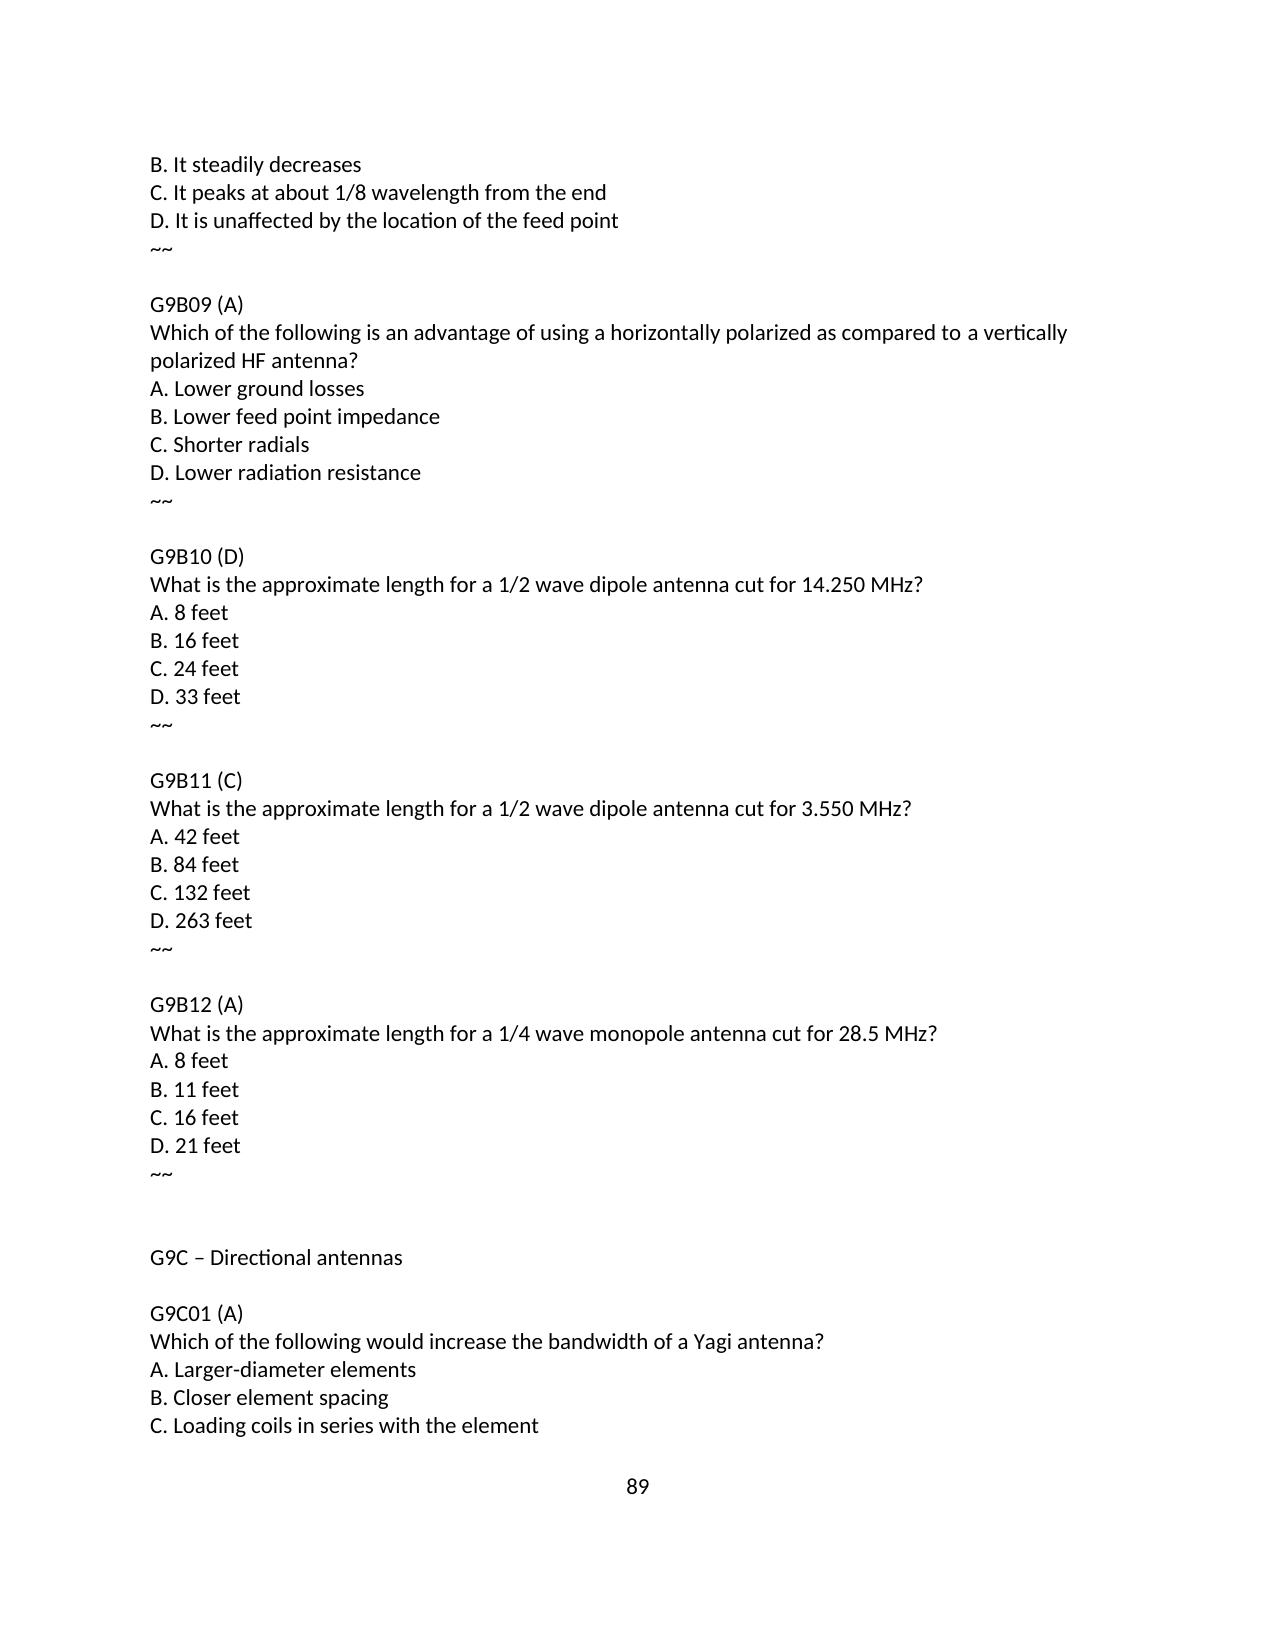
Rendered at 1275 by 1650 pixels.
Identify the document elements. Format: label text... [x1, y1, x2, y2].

text C. Shorter radials [150, 430, 1125, 458]
text ~~ [150, 486, 1125, 514]
text G9B09 (A) [150, 290, 1125, 318]
text G9B11 (C) [150, 766, 1125, 794]
text B. It steadily decreases [150, 150, 1125, 178]
text G9B12 (A) [150, 991, 1125, 1019]
text D. 263 feet [150, 907, 1125, 934]
text C. 24 feet [150, 654, 1125, 682]
text What is the approximate length for a 1/4 wave monopole antenna cut for 28.5 MHz? [150, 1019, 1125, 1047]
text C. It peaks at about 1/8 wavelength from the end [150, 178, 1125, 206]
text ~~ [150, 934, 1125, 963]
text What is the approximate length for a 1/2 wave dipole antenna cut for 3.550 MHz? [150, 794, 1125, 822]
text Which of the following would increase the bandwidth of a Yagi antenna? [150, 1327, 1125, 1355]
text A. Lower ground losses [150, 374, 1125, 402]
text D. Lower radiation resistance [150, 458, 1125, 486]
text G9C – Directional antennas [150, 1243, 1125, 1271]
text G9B10 (D) [150, 542, 1125, 570]
text G9C01 (A) [150, 1299, 1125, 1327]
text D. It is unaffected by the location of the feed point [150, 206, 1125, 234]
text What is the approximate length for a 1/2 wave dipole antenna cut for 14.250 MHz? [150, 570, 1125, 598]
text A. Larger-diameter elements [150, 1355, 1125, 1383]
text Which of the following is an advantage of using a horizontally polarized as compared to a vertically polarized HF antenna? [150, 318, 1125, 374]
text A. 8 feet [150, 598, 1125, 626]
text ~~ [150, 1159, 1125, 1187]
text B. Closer element spacing [150, 1383, 1125, 1411]
text B. 16 feet [150, 626, 1125, 654]
text ~~ [150, 234, 1125, 262]
text B. 84 feet [150, 851, 1125, 878]
text B. Lower feed point impedance [150, 402, 1125, 430]
text ~~ [150, 710, 1125, 738]
text C. Loading coils in series with the element [150, 1411, 1125, 1439]
text A. 42 feet [150, 822, 1125, 851]
text C. 132 feet [150, 878, 1125, 907]
text D. 21 feet [150, 1131, 1125, 1159]
text A. 8 feet [150, 1047, 1125, 1075]
text B. 11 feet [150, 1075, 1125, 1103]
text C. 16 feet [150, 1103, 1125, 1131]
text D. 33 feet [150, 682, 1125, 710]
